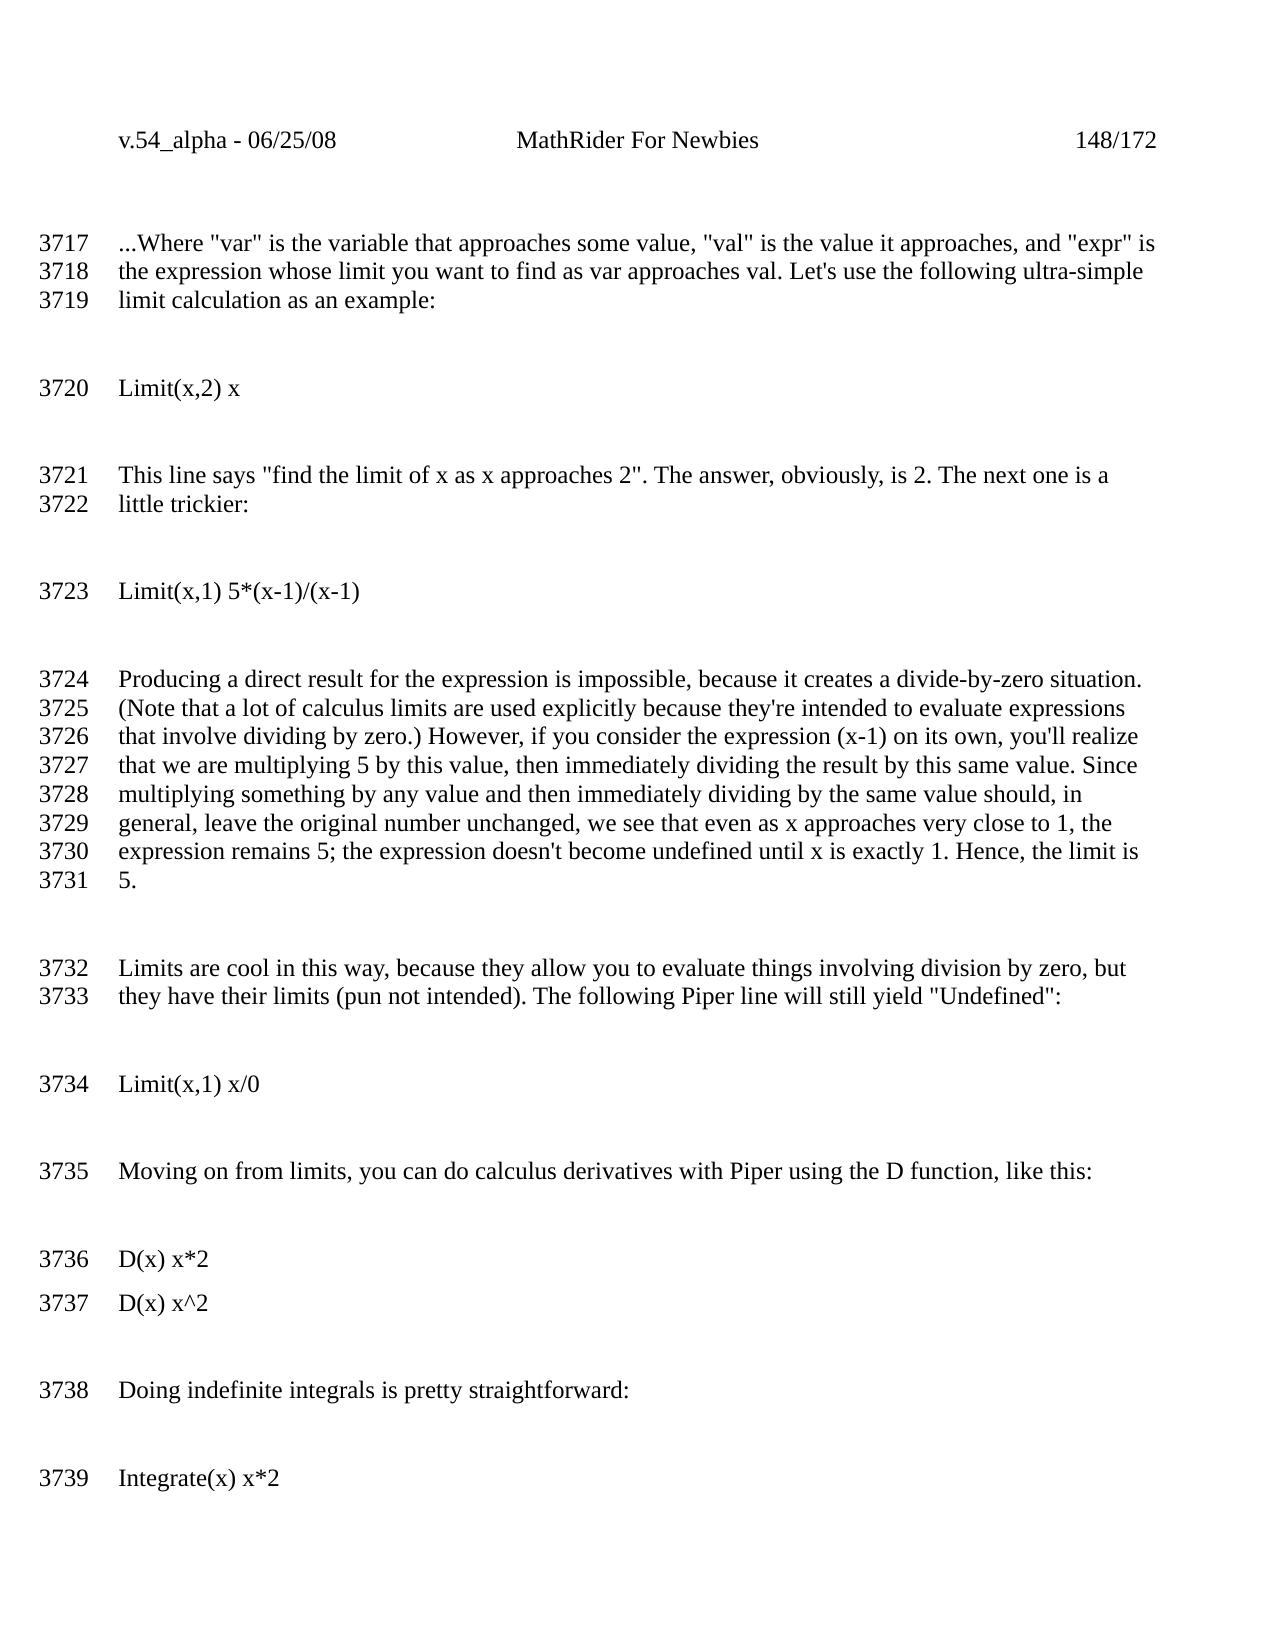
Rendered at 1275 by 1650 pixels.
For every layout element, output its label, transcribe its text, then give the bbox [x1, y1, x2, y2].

text Limit(x,1) x/0 [118, 1069, 1157, 1098]
text Moving on from limits, you can do calculus derivatives with Piper using the D function, like this: [118, 1156, 1157, 1185]
text Limit(x,2) x [118, 373, 1157, 401]
text Limit(x,1) 5*(x-1)/(x-1) [118, 576, 1157, 605]
text D(x) x*2 [118, 1244, 1157, 1273]
text Producing a direct result for the expression is impossible, because it creates a divide-by-zero situation. (Note that a lot of calculus limits are used explicitly because they're intended to evaluate expressions that involve dividing by zero.) However, if you consider the expression (x-1) on its own, you'll realize that we are multiplying 5 by this value, then immediately dividing the result by this same value. Since multiplying something by any value and then immediately dividing by the same value should, in general, leave the original number unchanged, we see that even as x approaches very close to 1, the expression remains 5; the expression doesn't become undefined until x is exactly 1. Hence, the limit is 5. [118, 664, 1157, 894]
text Doing indefinite integrals is pretty straightforward: [118, 1375, 1157, 1404]
text This line says "find the limit of x as x approaches 2". The answer, obviously, is 2. The next one is a little trickier: [118, 460, 1157, 518]
text Integrate(x) x*2 [118, 1463, 1157, 1491]
text ...Where "var" is the variable that approaches some value, "val" is the value it approaches, and "expr" is the expression whose limit you want to find as var approaches val. Let's use the following ultra-simple limit calculation as an example: [118, 228, 1157, 314]
text D(x) x^2 [118, 1288, 1157, 1316]
text Limits are cool in this way, because they allow you to evaluate things involving division by zero, but they have their limits (pun not intended). The following Piper line will still yield "Undefined": [118, 953, 1157, 1010]
